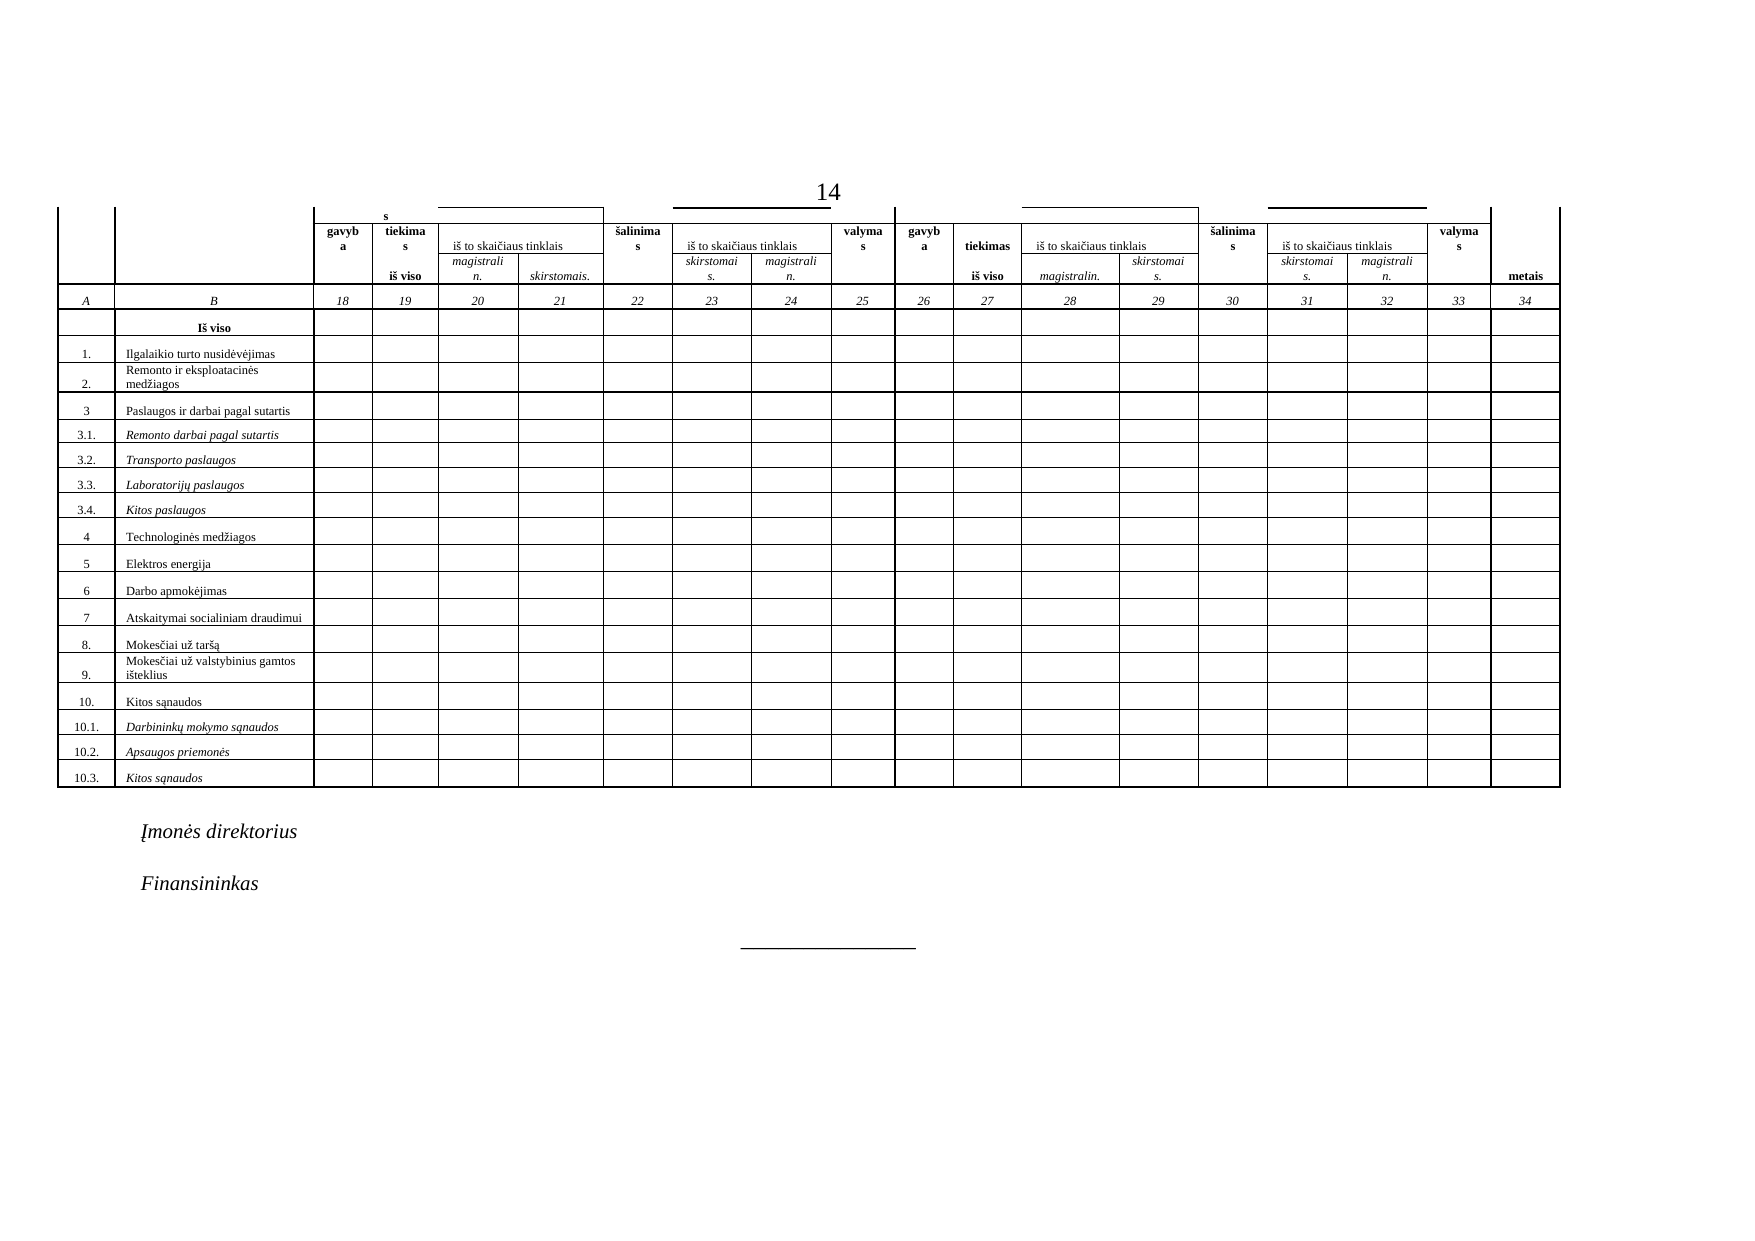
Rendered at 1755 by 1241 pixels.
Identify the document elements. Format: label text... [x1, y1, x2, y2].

table_cell [896, 653, 953, 682]
table_cell [519, 393, 603, 418]
table_cell [1268, 336, 1347, 362]
table_cell [1022, 760, 1119, 786]
table_cell [896, 468, 953, 492]
table_cell [954, 420, 1021, 442]
table_cell [519, 735, 603, 759]
table_cell [1199, 420, 1267, 442]
table_cell [116, 223, 313, 253]
table_cell [896, 336, 953, 362]
table_cell [1428, 363, 1490, 391]
table_cell [519, 599, 603, 625]
table_cell [315, 683, 372, 709]
table_cell [896, 626, 953, 652]
table_cell [832, 760, 894, 786]
table_cell [1268, 310, 1347, 335]
table_cell [954, 710, 1021, 734]
table_cell [519, 683, 603, 709]
table_cell [439, 572, 518, 598]
table_cell [673, 599, 751, 625]
table_cell Darbininkų mokymo sąnaudos [116, 710, 313, 734]
table_cell iš to skaičiaus tinklais [1268, 224, 1427, 253]
table_cell [673, 545, 751, 571]
table_cell [1120, 518, 1198, 544]
table_cell [673, 710, 751, 734]
table_cell [604, 443, 672, 467]
table_cell [519, 653, 603, 682]
table_cell B [115, 285, 313, 308]
table_cell [439, 599, 518, 625]
table_cell [1268, 363, 1347, 391]
table_cell [373, 735, 438, 759]
table_cell [373, 518, 438, 544]
table_cell [1348, 735, 1427, 759]
table_cell [315, 760, 372, 786]
table_cell [1492, 735, 1559, 759]
table_cell [1428, 626, 1490, 652]
table_cell [1492, 493, 1559, 517]
table_cell [1268, 626, 1347, 652]
table_cell [832, 683, 894, 709]
table_cell [1428, 653, 1490, 682]
table_cell [752, 683, 831, 709]
table_cell [1492, 443, 1559, 467]
table_cell 25 [832, 285, 894, 308]
table_cell [1120, 572, 1198, 598]
table_cell [673, 420, 751, 442]
table_cell [315, 599, 372, 625]
table_cell [832, 518, 894, 544]
table_cell [673, 683, 751, 709]
table_cell [315, 393, 372, 418]
table_cell [1268, 545, 1347, 571]
table_cell [1022, 545, 1119, 571]
table_cell [1268, 683, 1347, 709]
table_cell Iš viso [116, 310, 313, 335]
table_cell [1022, 735, 1119, 759]
table_cell [1428, 545, 1490, 571]
table_cell [1120, 310, 1198, 335]
table_cell [1268, 393, 1347, 418]
table_cell [439, 683, 518, 709]
table_cell [439, 310, 518, 335]
table_cell [1120, 443, 1198, 467]
table_cell 2. [59, 363, 114, 391]
table_cell [1428, 468, 1490, 492]
table_cell [1022, 420, 1119, 442]
table_cell [1268, 653, 1347, 682]
table_cell [954, 760, 1021, 786]
table_cell [1492, 207, 1559, 223]
table_cell Kitos paslaugos [116, 493, 313, 517]
table_cell [1348, 626, 1427, 652]
table_cell [1120, 760, 1198, 786]
table_cell [373, 443, 438, 467]
table_cell [1022, 599, 1119, 625]
table_cell [1492, 393, 1559, 418]
table_cell [604, 545, 672, 571]
table_cell [438, 208, 518, 223]
table_cell [752, 493, 831, 517]
table_cell 18 [314, 285, 372, 308]
table_cell [752, 735, 831, 759]
table_cell iš to skaičiaus tinklais [673, 224, 831, 253]
table_cell [315, 336, 372, 362]
table_cell 10. [59, 683, 114, 709]
table_cell [954, 493, 1021, 517]
table_cell [1268, 518, 1347, 544]
table_cell 26 [896, 285, 953, 308]
table_cell valymas [1428, 224, 1490, 253]
table_cell [1492, 626, 1559, 652]
table_cell [752, 545, 831, 571]
table_cell [604, 393, 672, 418]
table_cell 3 [59, 393, 114, 418]
table_cell [954, 468, 1021, 492]
table_cell [1199, 443, 1267, 467]
table_cell [1268, 493, 1347, 517]
table_cell [832, 653, 894, 682]
table_cell [673, 363, 751, 391]
table_cell [832, 599, 894, 625]
table_cell 33 [1428, 285, 1490, 308]
table_cell 20 [439, 285, 518, 308]
table_cell [604, 207, 673, 223]
table_cell [1428, 443, 1490, 467]
table_cell magistralin. [1348, 254, 1427, 283]
table_cell [1199, 393, 1267, 418]
table_cell 30 [1199, 285, 1267, 308]
table_cell [1199, 599, 1267, 625]
table_cell [59, 207, 114, 223]
table_cell skirstomais. [1120, 254, 1198, 283]
table_cell [673, 735, 751, 759]
table_cell Paslaugos ir darbai pagal sutartis [116, 393, 313, 418]
table_cell [896, 310, 953, 335]
table_cell [673, 493, 751, 517]
table_cell [373, 653, 438, 682]
table_cell [439, 760, 518, 786]
table_cell [953, 207, 1022, 223]
table_cell [1348, 683, 1427, 709]
table_cell A [59, 285, 114, 308]
table_cell [604, 253, 672, 283]
table_cell [59, 310, 114, 335]
table_cell [1199, 336, 1267, 362]
table_cell [519, 760, 603, 786]
table_cell gavyba [896, 224, 953, 253]
table_cell Ilgalaikio turto nusidėvėjimas [116, 336, 313, 362]
table_cell 23 [673, 285, 751, 308]
table_cell [439, 363, 518, 391]
table_cell [1120, 363, 1198, 391]
table_cell [954, 310, 1021, 335]
table_cell [1199, 207, 1268, 223]
table_cell [1022, 443, 1119, 467]
table_cell [439, 420, 518, 442]
table_cell 9. [59, 653, 114, 682]
table_cell [1348, 493, 1427, 517]
table_cell [519, 572, 603, 598]
table_cell [954, 518, 1021, 544]
table_cell [832, 363, 894, 391]
table_cell [752, 420, 831, 442]
table_cell [519, 443, 603, 467]
table_cell [519, 493, 603, 517]
table_cell [1492, 223, 1559, 253]
table_cell [1348, 336, 1427, 362]
table_cell [832, 310, 894, 335]
table_cell 4 [59, 518, 114, 544]
table_cell [439, 626, 518, 652]
table_cell [1492, 653, 1559, 682]
table_cell 7 [59, 599, 114, 625]
table_cell [896, 599, 953, 625]
table_cell [604, 653, 672, 682]
table_cell [752, 710, 831, 734]
table_cell [1022, 518, 1119, 544]
table_cell [896, 393, 953, 418]
table_cell [315, 443, 372, 467]
table_cell 3.2. [59, 443, 114, 467]
table_cell [315, 420, 372, 442]
table_cell [1492, 363, 1559, 391]
table_cell magistralin. [752, 254, 831, 283]
table_cell [1022, 363, 1119, 391]
table_cell [832, 710, 894, 734]
table_cell [1022, 208, 1101, 223]
table_cell Laboratorijų paslaugos [116, 468, 313, 492]
table_cell [1022, 493, 1119, 517]
table_cell [832, 468, 894, 492]
table_cell [604, 518, 672, 544]
table_cell [673, 760, 751, 786]
table_cell [1268, 710, 1347, 734]
table_cell [1199, 493, 1267, 517]
table_cell [1199, 626, 1267, 652]
table_cell [1428, 336, 1490, 362]
table_cell [116, 253, 313, 283]
table_cell [954, 572, 1021, 598]
table_cell [1348, 518, 1427, 544]
table_cell [315, 735, 372, 759]
table_cell [1120, 735, 1198, 759]
table_cell [373, 468, 438, 492]
table_cell 28 [1022, 285, 1119, 308]
table_cell Kitos sąnaudos [116, 760, 313, 786]
table_cell [832, 253, 894, 283]
table_cell magistralin. [439, 254, 518, 283]
table_cell [315, 545, 372, 571]
table_cell [315, 626, 372, 652]
table_cell [519, 310, 603, 335]
table_cell [752, 363, 831, 391]
table_cell [1348, 363, 1427, 391]
table_cell [832, 493, 894, 517]
table_cell [896, 518, 953, 544]
table_cell [373, 683, 438, 709]
table_cell [604, 626, 672, 652]
table_cell [896, 572, 953, 598]
table_cell iš to skaičiaus tinklais [439, 224, 603, 253]
table_cell [1348, 599, 1427, 625]
table_cell [1120, 710, 1198, 734]
table_cell [954, 545, 1021, 571]
table_cell [1428, 253, 1490, 283]
table_cell [1022, 393, 1119, 418]
table_cell [752, 572, 831, 598]
table_cell [1492, 420, 1559, 442]
table_cell [1348, 468, 1427, 492]
table_cell [954, 336, 1021, 362]
table_cell 32 [1348, 285, 1427, 308]
table_cell [604, 493, 672, 517]
table_cell [673, 310, 751, 335]
table_cell Remonto ir eksploatacinės medžiagos [116, 363, 313, 391]
table_cell [373, 363, 438, 391]
table_cell [519, 518, 603, 544]
table_cell [896, 420, 953, 442]
table_cell [673, 468, 751, 492]
table_cell tiekimas [954, 224, 1021, 253]
table_cell [1268, 443, 1347, 467]
table_cell [896, 253, 953, 283]
table_cell [1492, 518, 1559, 544]
table_cell 22 [604, 285, 672, 308]
table_cell 34 [1491, 285, 1559, 308]
table_cell skirstomais. [1268, 254, 1347, 283]
table_cell [1120, 599, 1198, 625]
table_cell [129, 843, 512, 868]
table_cell [604, 710, 672, 734]
table_cell [1428, 572, 1490, 598]
table_cell 6 [59, 572, 114, 598]
table_cell [832, 443, 894, 467]
table_cell [439, 545, 518, 571]
table_cell s [372, 207, 438, 223]
table_cell Remonto darbai pagal sutartis [116, 420, 313, 442]
table_cell [954, 363, 1021, 391]
table_cell [439, 443, 518, 467]
table_cell [752, 310, 831, 335]
table_header Įmonės direktorius [129, 816, 512, 843]
table_cell 31 [1268, 285, 1347, 308]
table_cell [1428, 420, 1490, 442]
table_cell [439, 653, 518, 682]
table_cell [1268, 420, 1347, 442]
table_cell [1348, 710, 1427, 734]
table_cell [1120, 493, 1198, 517]
table_cell [896, 443, 953, 467]
table_cell [315, 253, 372, 283]
table_cell 29 [1120, 285, 1198, 308]
table_cell [315, 310, 372, 335]
table_cell [1492, 683, 1559, 709]
table_cell [59, 253, 114, 283]
table_cell [752, 468, 831, 492]
table_cell [1199, 735, 1267, 759]
table_cell [439, 393, 518, 418]
table_cell [519, 336, 603, 362]
table_cell [954, 443, 1021, 467]
table_cell [1199, 468, 1267, 492]
table_cell [1492, 310, 1559, 335]
table_cell [519, 545, 603, 571]
table_cell [1492, 599, 1559, 625]
table_cell [1120, 545, 1198, 571]
table_cell 21 [519, 285, 603, 308]
table_cell [1268, 468, 1347, 492]
table_cell [896, 207, 953, 223]
table_cell [604, 735, 672, 759]
table_cell Elektros energija [116, 545, 313, 571]
table_cell [1492, 760, 1559, 786]
table_cell [373, 572, 438, 598]
table_cell 24 [752, 285, 831, 308]
table_cell [1199, 545, 1267, 571]
table_cell [1022, 572, 1119, 598]
table_cell [896, 710, 953, 734]
table_cell [604, 760, 672, 786]
table_cell [604, 363, 672, 391]
table_cell [373, 599, 438, 625]
table_cell [519, 710, 603, 734]
table_cell [604, 572, 672, 598]
table_cell [1348, 310, 1427, 335]
table_cell [673, 518, 751, 544]
table_cell [954, 683, 1021, 709]
table_cell 10.1. [59, 710, 114, 734]
table_cell skirstomais. [519, 254, 603, 283]
table_cell Transporto paslaugos [116, 443, 313, 467]
table_cell [1492, 710, 1559, 734]
table_cell skirstomais. [673, 254, 751, 283]
table_cell [116, 207, 313, 223]
table_cell [1022, 683, 1119, 709]
table_cell [752, 626, 831, 652]
table_cell iš viso [954, 253, 1021, 283]
table_cell [315, 710, 372, 734]
table_cell [954, 735, 1021, 759]
table_cell [519, 363, 603, 391]
table_cell [439, 710, 518, 734]
table_cell 8. [59, 626, 114, 652]
table_cell [315, 653, 372, 682]
table_cell [315, 468, 372, 492]
table_cell [673, 336, 751, 362]
table_cell Kitos sąnaudos [116, 683, 313, 709]
table_cell [1199, 710, 1267, 734]
table_cell [954, 626, 1021, 652]
table_cell [373, 493, 438, 517]
table_cell [673, 393, 751, 418]
table_cell [1022, 310, 1119, 335]
table_cell šalinimas [604, 224, 672, 253]
table_cell [1492, 468, 1559, 492]
table_cell [752, 518, 831, 544]
table_cell [1492, 545, 1559, 571]
table_cell [373, 626, 438, 652]
table_cell [673, 572, 751, 598]
table_cell Mokesčiai už taršą [116, 626, 313, 652]
table_cell [1428, 710, 1490, 734]
table_cell [896, 683, 953, 709]
table_cell Apsaugos priemonės [116, 735, 313, 759]
table_cell [832, 545, 894, 571]
table_cell 1. [59, 336, 114, 362]
table_cell [439, 493, 518, 517]
table_cell [1428, 683, 1490, 709]
table_cell Atskaitymai socialiniam draudimui [116, 599, 313, 625]
table_cell 10.2. [59, 735, 114, 759]
table_cell [1428, 599, 1490, 625]
table_cell [373, 393, 438, 418]
table_cell [832, 336, 894, 362]
table_cell [752, 336, 831, 362]
table_cell [832, 420, 894, 442]
table_cell šalinimas [1199, 224, 1267, 253]
table_cell [752, 599, 831, 625]
table_cell [604, 310, 672, 335]
table_cell [519, 468, 603, 492]
table_cell [439, 336, 518, 362]
table_cell [373, 710, 438, 734]
table_cell [519, 420, 603, 442]
table_cell [315, 363, 372, 391]
table_cell [1022, 468, 1119, 492]
table_cell [752, 393, 831, 418]
table_cell 19 [373, 285, 438, 308]
table_cell [1120, 683, 1198, 709]
table_cell [1427, 207, 1490, 223]
table_cell [373, 310, 438, 335]
table_cell [439, 735, 518, 759]
table_cell [832, 735, 894, 759]
table_cell [1268, 735, 1347, 759]
table_cell [1199, 572, 1267, 598]
table_cell [673, 209, 831, 223]
table_cell [1428, 760, 1490, 786]
table_cell [832, 572, 894, 598]
table_cell [1348, 760, 1427, 786]
table_cell [1199, 518, 1267, 544]
table_cell Technologinės medžiagos [116, 518, 313, 544]
table_cell [1348, 572, 1427, 598]
table_cell [673, 653, 751, 682]
table_cell [1120, 420, 1198, 442]
table_cell [604, 683, 672, 709]
table_cell gavyba [315, 224, 372, 253]
table_cell [1492, 336, 1559, 362]
table_cell [1101, 208, 1198, 223]
table_cell [752, 653, 831, 682]
table_cell [1428, 393, 1490, 418]
table_cell [1199, 683, 1267, 709]
table_cell iš to skaičiaus tinklais [1022, 224, 1198, 253]
table_cell 10.3. [59, 760, 114, 786]
table_cell [832, 393, 894, 418]
table_cell [315, 207, 372, 223]
table_cell [954, 599, 1021, 625]
table_cell [1199, 253, 1267, 283]
table_cell [1022, 336, 1119, 362]
table_cell [896, 545, 953, 571]
table_cell [604, 468, 672, 492]
table_cell [1120, 393, 1198, 418]
table_cell [954, 653, 1021, 682]
table_cell [604, 599, 672, 625]
table_cell [1022, 710, 1119, 734]
table_cell [1492, 572, 1559, 598]
table_cell [1268, 760, 1347, 786]
text ______________ [118, 923, 1538, 952]
table_cell [604, 336, 672, 362]
table_cell [518, 208, 603, 223]
table_cell [1120, 336, 1198, 362]
table_cell [896, 760, 953, 786]
table_cell [673, 443, 751, 467]
table_cell [752, 760, 831, 786]
table_cell 3.1. [59, 420, 114, 442]
table_cell [1199, 363, 1267, 391]
table_cell Finansininkas [129, 868, 512, 894]
table_cell [1022, 626, 1119, 652]
table_cell [519, 626, 603, 652]
table_cell [1348, 653, 1427, 682]
table_cell Mokesčiai už valstybinius gamtos išteklius [116, 653, 313, 682]
table_cell [752, 443, 831, 467]
table_cell [439, 518, 518, 544]
table_cell [1428, 735, 1490, 759]
table_cell magistralin. [1022, 254, 1119, 283]
table_cell [1120, 468, 1198, 492]
table_cell [1268, 572, 1347, 598]
table_cell [954, 393, 1021, 418]
table_cell [373, 545, 438, 571]
table_cell 3.3. [59, 468, 114, 492]
table_cell [1120, 653, 1198, 682]
table_cell iš viso [373, 253, 438, 283]
table_cell 5 [59, 545, 114, 571]
table_cell [59, 223, 114, 253]
table_cell [1428, 493, 1490, 517]
table_cell metais [1492, 253, 1559, 283]
table_cell [832, 626, 894, 652]
table_cell [315, 493, 372, 517]
table_cell Darbo apmokėjimas [116, 572, 313, 598]
table_cell [1428, 310, 1490, 335]
table_cell [315, 518, 372, 544]
table_cell [896, 493, 953, 517]
table_cell [1348, 545, 1427, 571]
table_cell [604, 420, 672, 442]
table_cell [1199, 653, 1267, 682]
table_cell [1120, 626, 1198, 652]
table_cell 27 [954, 285, 1021, 308]
table_cell valymas [832, 224, 894, 253]
table_cell [315, 572, 372, 598]
table_cell [896, 735, 953, 759]
table_cell [1348, 393, 1427, 418]
table_cell [1428, 518, 1490, 544]
table_cell [1022, 653, 1119, 682]
table_cell [439, 468, 518, 492]
table_cell [373, 420, 438, 442]
table_cell [1268, 599, 1347, 625]
table_cell [1199, 760, 1267, 786]
table_cell [673, 626, 751, 652]
table_cell tiekimas [373, 224, 438, 253]
table_cell [1348, 443, 1427, 467]
table_cell [831, 207, 894, 223]
table_cell [1268, 209, 1427, 223]
table_cell 3.4. [59, 493, 114, 517]
table_cell [1348, 420, 1427, 442]
table_cell [373, 760, 438, 786]
table_cell [373, 336, 438, 362]
table_cell [1199, 310, 1267, 335]
table_cell [896, 363, 953, 391]
